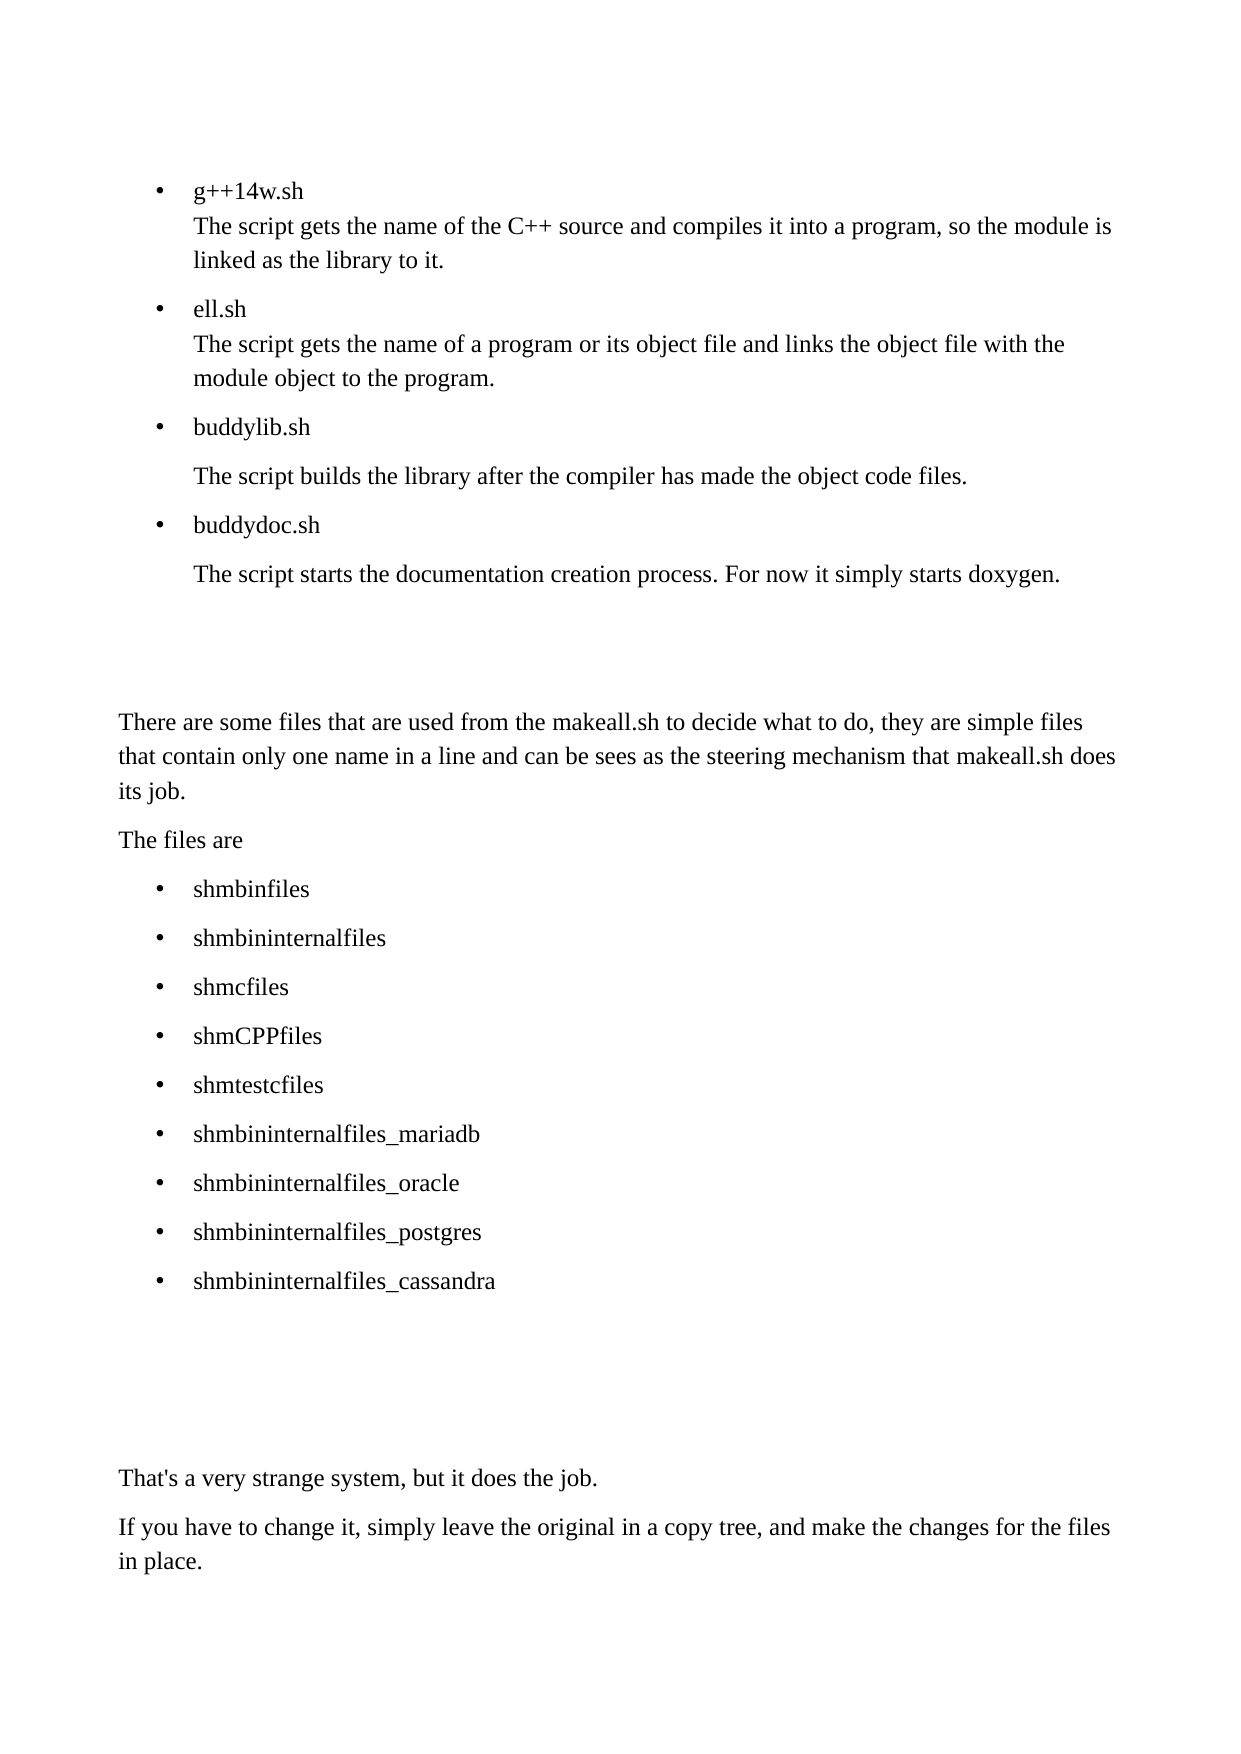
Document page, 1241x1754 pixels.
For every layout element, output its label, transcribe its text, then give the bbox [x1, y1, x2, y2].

list shmcfiles [156, 972, 1122, 1001]
list The script starts the documentation creation process. For now it simply starts doxygen. [156, 559, 1122, 588]
list shmbininternalfiles [156, 923, 1122, 952]
list shmCPPfiles [156, 1021, 1122, 1050]
list shmbinfiles [156, 874, 1122, 903]
list buddydoc.sh [156, 511, 1122, 539]
text There are some files that are used from the makeall.sh to decide what to do, they are simple files that contain only one name in a line and can be sees as the steering mechanism that makeall.sh does its job. [118, 707, 1122, 804]
list shmbininternalfiles_cassandra [156, 1266, 1122, 1295]
list ell.sh The script gets the name of a program or its object file and links the object file with the module object to the program. [156, 294, 1122, 392]
list buddylib.sh [156, 412, 1122, 441]
text If you have to change it, simply leave the original in a copy tree, and make the changes for the files in place. [118, 1512, 1122, 1575]
list The script builds the library after the compiler has made the object code files. [156, 461, 1122, 490]
list shmtestcfiles [156, 1070, 1122, 1099]
list shmbininternalfiles_oracle [156, 1168, 1122, 1197]
list shmbininternalfiles_mariadb [156, 1119, 1122, 1148]
text The files are [118, 825, 1122, 853]
list shmbininternalfiles_postgres [156, 1217, 1122, 1246]
text That's a very strange system, but it does the job. [118, 1463, 1122, 1491]
list g++14w.sh The script gets the name of the C++ source and compiles it into a program, so the module is linked as the library to it. [156, 176, 1122, 274]
